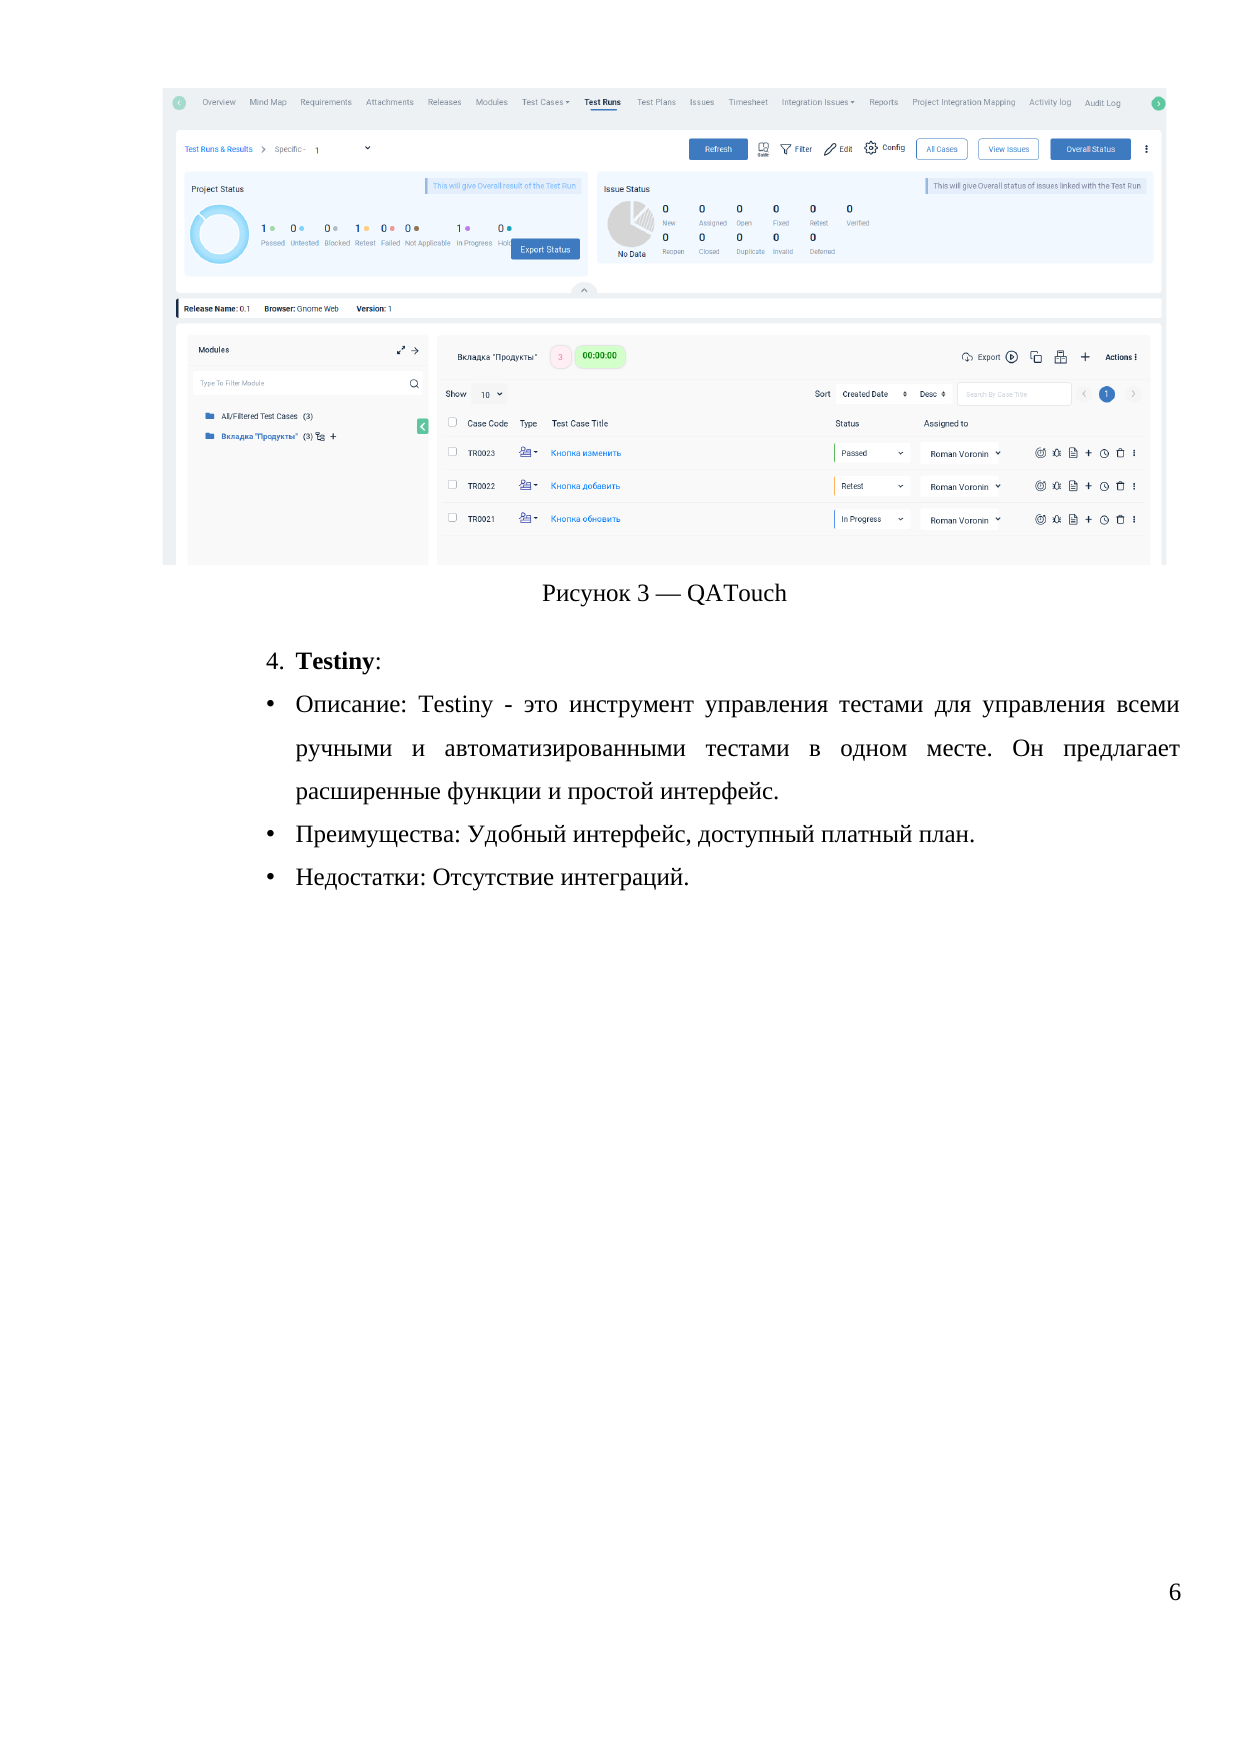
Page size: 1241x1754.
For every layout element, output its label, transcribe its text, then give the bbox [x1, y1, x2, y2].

list Преимущества: Удобный интерфейс, доступный платный план. [266, 819, 1181, 848]
picture [162, 88, 1167, 565]
list Testiny: [266, 646, 1181, 675]
list Недостатки: Отсутствие интеграций. [266, 862, 1181, 891]
text Рисунок 3 — QATouch [148, 565, 1181, 607]
list Описание: Testiny - это инструмент управления тестами для управления всеми ручными и автоматизированными тестами в одном месте. Он предлагает расширенные функции и простой интерфейс. [266, 689, 1181, 804]
